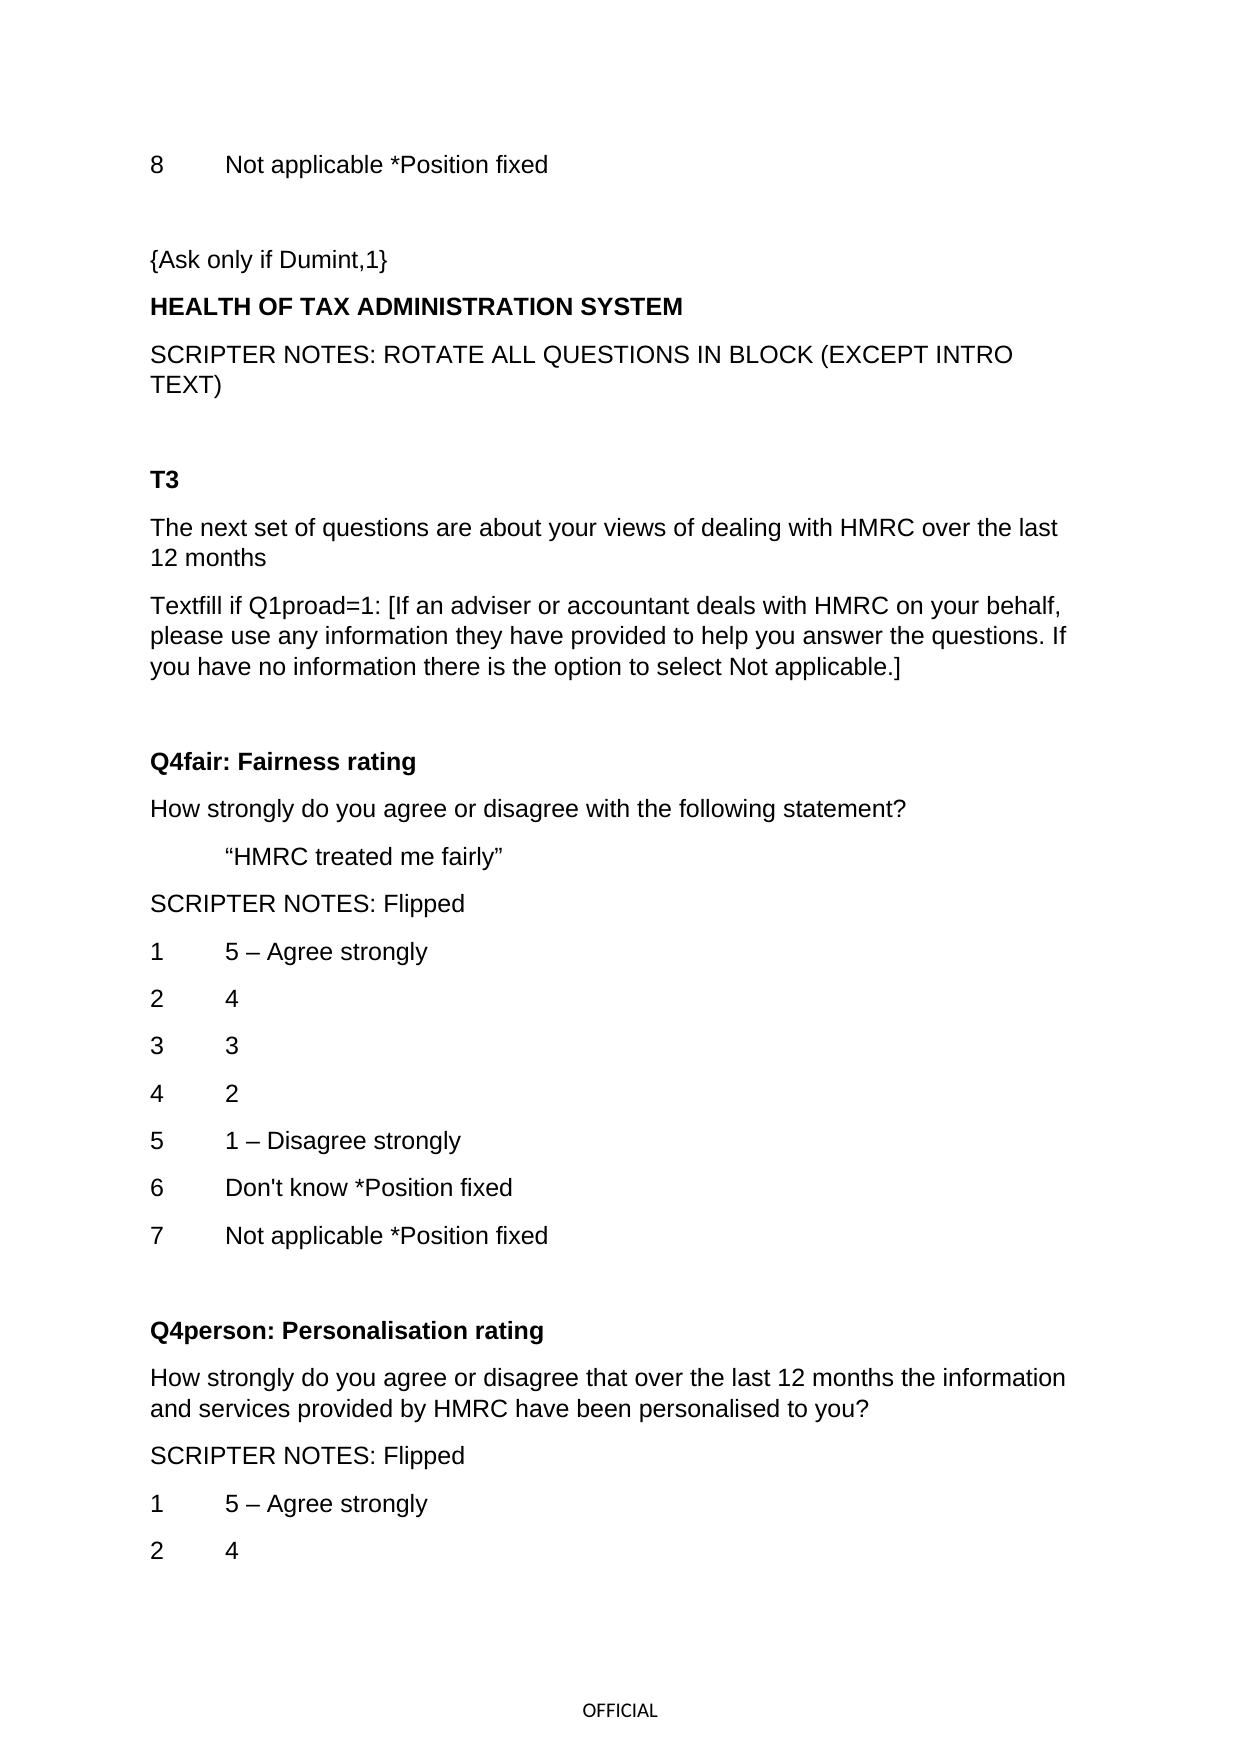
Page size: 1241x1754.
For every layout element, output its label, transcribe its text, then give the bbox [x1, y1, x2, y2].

text SCRIPTER NOTES: Flipped [150, 889, 1090, 918]
text 6 Don't know *Position fixed [150, 1173, 1090, 1202]
text T3 [150, 465, 1090, 494]
text 8 Not applicable *Position fixed [150, 150, 1090, 179]
text How strongly do you agree or disagree that over the last 12 months the information and services provided by HMRC have been personalised to you? [150, 1363, 1090, 1422]
text 1 5 – Agree strongly [150, 936, 1090, 965]
text SCRIPTER NOTES: Flipped [150, 1441, 1090, 1470]
text SCRIPTER NOTES: ROTATE ALL QUESTIONS IN BLOCK (EXCEPT INTRO TEXT) [150, 339, 1090, 399]
text {Ask only if Dumint,1} [150, 245, 1090, 273]
text 2 4 [150, 984, 1090, 1013]
text “HMRC treated me fairly” [150, 842, 1090, 870]
text Textfill if Q1proad=1: [If an adviser or accountant deals with HMRC on your behalf, please use any information they have provided to help you answer the questions. If you have no information there is the option to select Not applicable.] [150, 591, 1090, 681]
text 7 Not applicable *Position fixed [150, 1221, 1090, 1249]
text How strongly do you agree or disagree with the following statement? [150, 794, 1090, 823]
text The next set of questions are about your views of dealing with HMRC over the last 12 months [150, 512, 1090, 572]
text 1 5 – Agree strongly [150, 1488, 1090, 1517]
text Q4fair: Fairness rating [150, 747, 1090, 776]
text HEALTH OF TAX ADMINISTRATION SYSTEM [150, 292, 1090, 321]
text 3 3 [150, 1031, 1090, 1060]
text Q4person: Personalisation rating [150, 1316, 1090, 1344]
text 4 2 [150, 1079, 1090, 1107]
text 5 1 – Disagree strongly [150, 1126, 1090, 1155]
text 2 4 [150, 1536, 1090, 1565]
